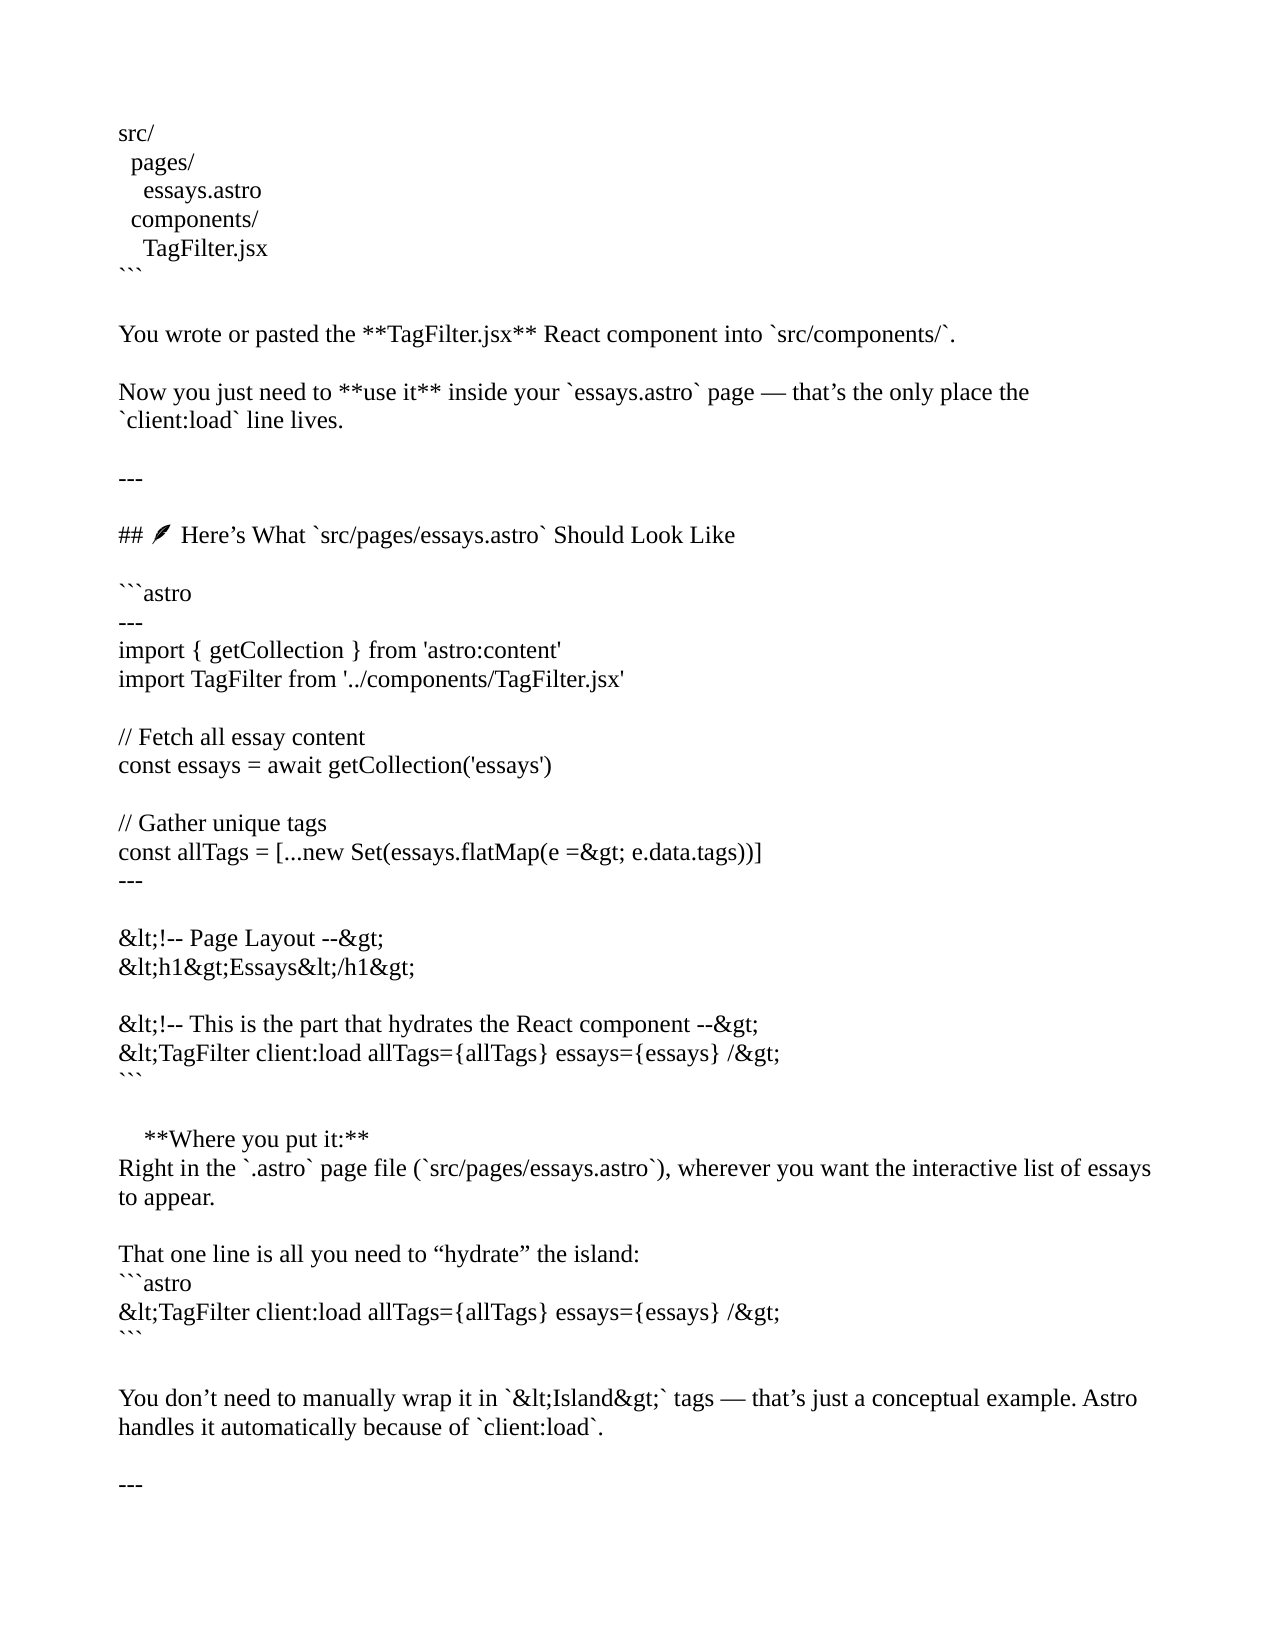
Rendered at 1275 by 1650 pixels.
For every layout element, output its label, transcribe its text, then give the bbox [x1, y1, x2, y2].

text src/ [118, 118, 1157, 147]
text const allTags = [...new Set(essays.flatMap(e =&gt; e.data.tags))] [118, 837, 1157, 866]
text --- [118, 463, 1157, 492]
text &lt;TagFilter client:load allTags={allTags} essays={essays} /&gt; [118, 1038, 1157, 1067]
text TagFilter.jsx [118, 233, 1157, 262]
text // Fetch all essay content [118, 722, 1157, 751]
text import TagFilter from '../components/TagFilter.jsx' [118, 664, 1157, 693]
text You wrote or pasted the **TagFilter.jsx** React component into `src/components/`. [118, 319, 1157, 348]
text --- [118, 866, 1157, 894]
text Now you just need to **use it** inside your `essays.astro` page — that’s the only place the `client:load` line lives. [118, 377, 1157, 434]
text &lt;!-- This is the part that hydrates the React component --&gt; [118, 1009, 1157, 1038]
text components/ [118, 204, 1157, 233]
text &lt;TagFilter client:load allTags={allTags} essays={essays} /&gt; [118, 1297, 1157, 1326]
text &lt;h1&gt;Essays&lt;/h1&gt; [118, 952, 1157, 981]
text --- [118, 1469, 1157, 1498]
text &lt;!-- Page Layout --&gt; [118, 923, 1157, 952]
text ```astro [118, 578, 1157, 607]
text You don’t need to manually wrap it in `&lt;Island&gt;` tags — that’s just a conceptual example. Astro handles it automatically because of `client:load`. [118, 1383, 1157, 1441]
text ``` [118, 1326, 1157, 1354]
text // Gather unique tags [118, 808, 1157, 837]
text const essays = await getCollection('essays') [118, 751, 1157, 779]
text ``` [118, 1067, 1157, 1096]
text pages/ [118, 147, 1157, 176]
text ## 🪶 Here’s What `src/pages/essays.astro` Should Look Like [118, 521, 1157, 549]
text ✅ **Where you put it:** [118, 1124, 1157, 1153]
text essays.astro [118, 176, 1157, 204]
text --- [118, 607, 1157, 636]
text import { getCollection } from 'astro:content' [118, 636, 1157, 664]
text Right in the `.astro` page file (`src/pages/essays.astro`), wherever you want the interactive list of essays to appear. [118, 1153, 1157, 1211]
text ``` [118, 262, 1157, 291]
text ```astro [118, 1268, 1157, 1297]
text That one line is all you need to “hydrate” the island: [118, 1239, 1157, 1268]
